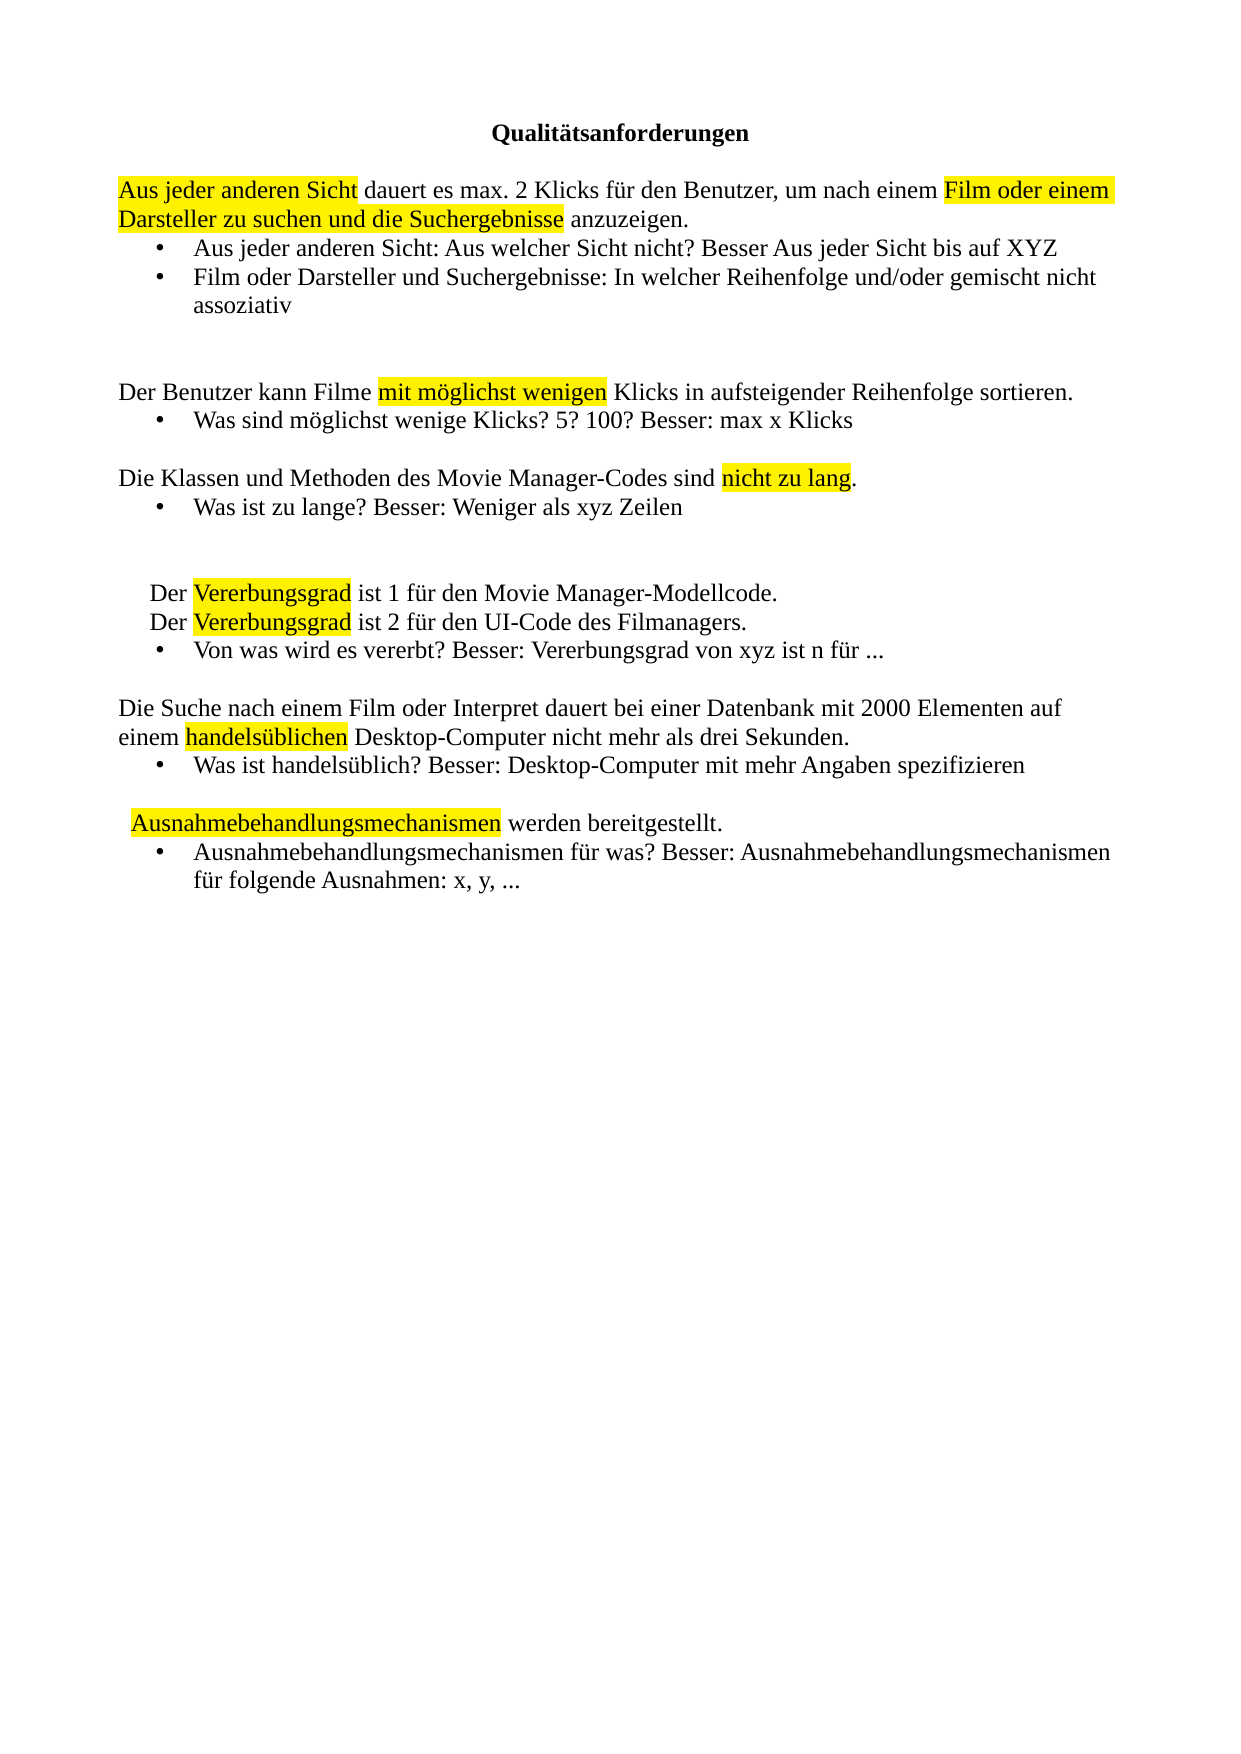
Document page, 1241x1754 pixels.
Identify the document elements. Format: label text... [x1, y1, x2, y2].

text Der Vererbungsgrad ist 1 für den Movie Manager-Modellcode. Der Vererbungsgrad ist 2 für den UI-Code des Filmanagers. [118, 549, 1122, 636]
text Aus jeder anderen Sicht dauert es max. 2 Klicks für den Benutzer, um nach einem Film oder einem Darsteller zu suchen und die Suchergebnisse anzuzeigen. [118, 176, 1122, 233]
list Aus jeder anderen Sicht: Aus welcher Sicht nicht? Besser Aus jeder Sicht bis auf XYZ [156, 233, 1122, 262]
text Die Klassen und Methoden des Movie Manager-Codes sind nicht zu lang. [118, 463, 1122, 492]
list Was ist zu lange? Besser: Weniger als xyz Zeilen [156, 492, 1122, 521]
text Der Benutzer kann Filme mit möglichst wenigen Klicks in aufsteigender Reihenfolge sortieren. [118, 377, 1122, 406]
list Ausnahmebehandlungsmechanismen für was? Besser: Ausnahmebehandlungsmechanismen für folgende Ausnahmen: x, y, ... [156, 837, 1122, 894]
text Ausnahmebehandlungsmechanismen werden bereitgestellt. [118, 808, 1122, 837]
list Film oder Darsteller und Suchergebnisse: In welcher Reihenfolge und/oder gemischt nicht assoziativ [156, 262, 1122, 319]
list Was sind möglichst wenige Klicks? 5? 100? Besser: max x Klicks [156, 406, 1122, 434]
list Von was wird es vererbt? Besser: Vererbungsgrad von xyz ist n für ... [156, 636, 1122, 664]
list Was ist handelsüblich? Besser: Desktop-Computer mit mehr Angaben spezifizieren [156, 751, 1122, 779]
text Qualitätsanforderungen [118, 118, 1122, 147]
text Die Suche nach einem Film oder Interpret dauert bei einer Datenbank mit 2000 Elementen auf einem handelsüblichen Desktop-Computer nicht mehr als drei Sekunden. [118, 693, 1122, 751]
